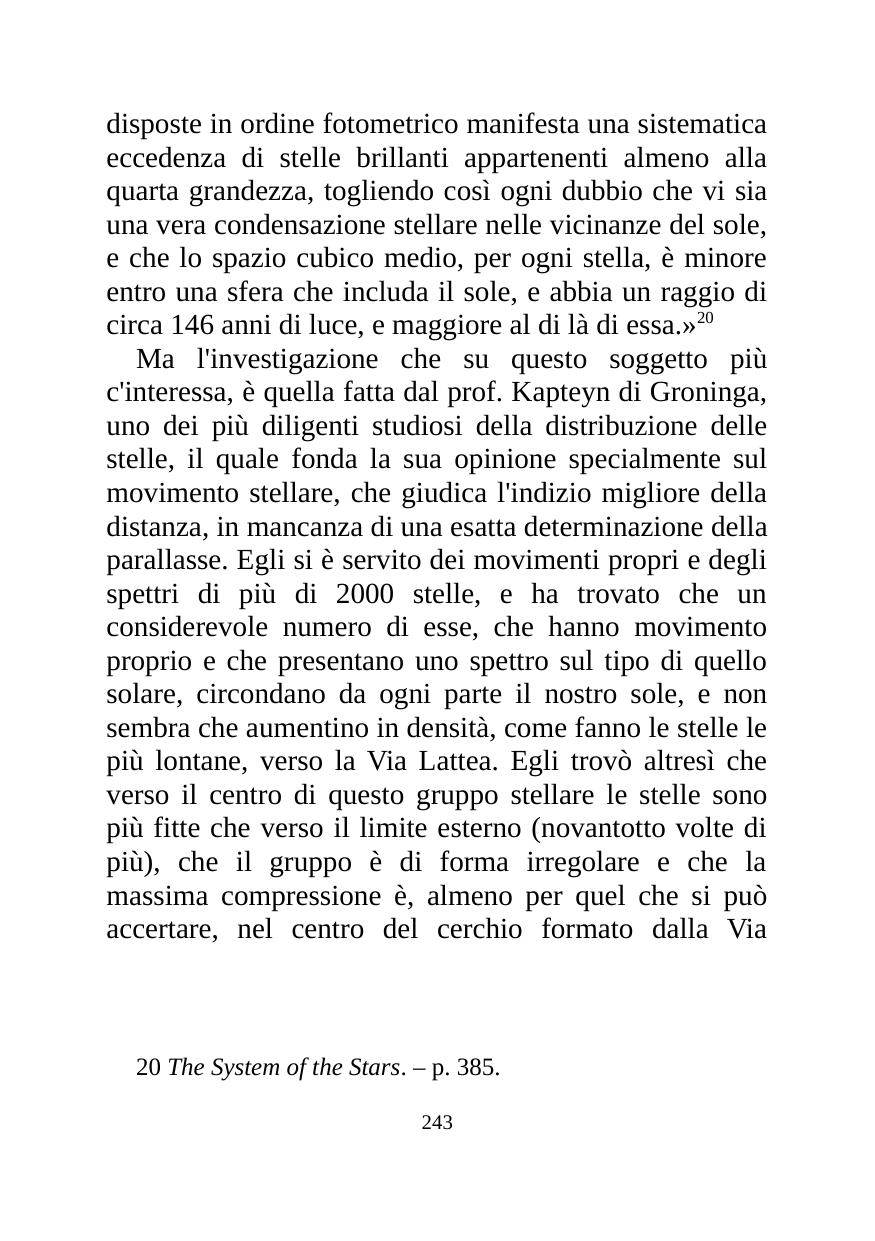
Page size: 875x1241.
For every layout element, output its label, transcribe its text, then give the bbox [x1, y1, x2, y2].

text The System of the Stars. – p. 385. [106, 1052, 768, 1080]
text disposte in ordine fotometrico manifesta una sistematica eccedenza di stelle brillanti appartenenti almeno alla quarta grandezza, togliendo così ogni dubbio che vi sia una vera condensazione stellare nelle vicinanze del sole, e che lo spazio cubico medio, per ogni stella, è minore entro una sfera che includa il sole, e abbia un raggio di circa 146 anni di luce, e maggiore al di là di essa.» [106, 106, 768, 341]
text Ma l'investigazione che su questo soggetto più c'interessa, è quella fatta dal prof. Kapteyn di Groninga, uno dei più diligenti studiosi della distribuzione delle stelle, il quale fonda la sua opinione specialmente sul movimento stellare, che giudica l'indizio migliore della distanza, in mancanza di una esatta determinazione della parallasse. Egli si è servito dei movimenti propri e degli spettri di più di 2000 stelle, e ha trovato che un considerevole numero di esse, che hanno movimento proprio e che presentano uno spettro sul tipo di quello solare, circondano da ogni parte il nostro sole, e non sembra che aumentino in densità, come fanno le stelle le più lontane, verso la Via Lattea. Egli trovò altresì che verso il centro di questo gruppo stellare le stelle sono più fitte che verso il limite esterno (novantotto volte di più), che il gruppo è di forma irregolare e che la massima compressione è, almeno per quel che si può accertare, nel centro del cerchio formato dalla Via [106, 341, 768, 945]
